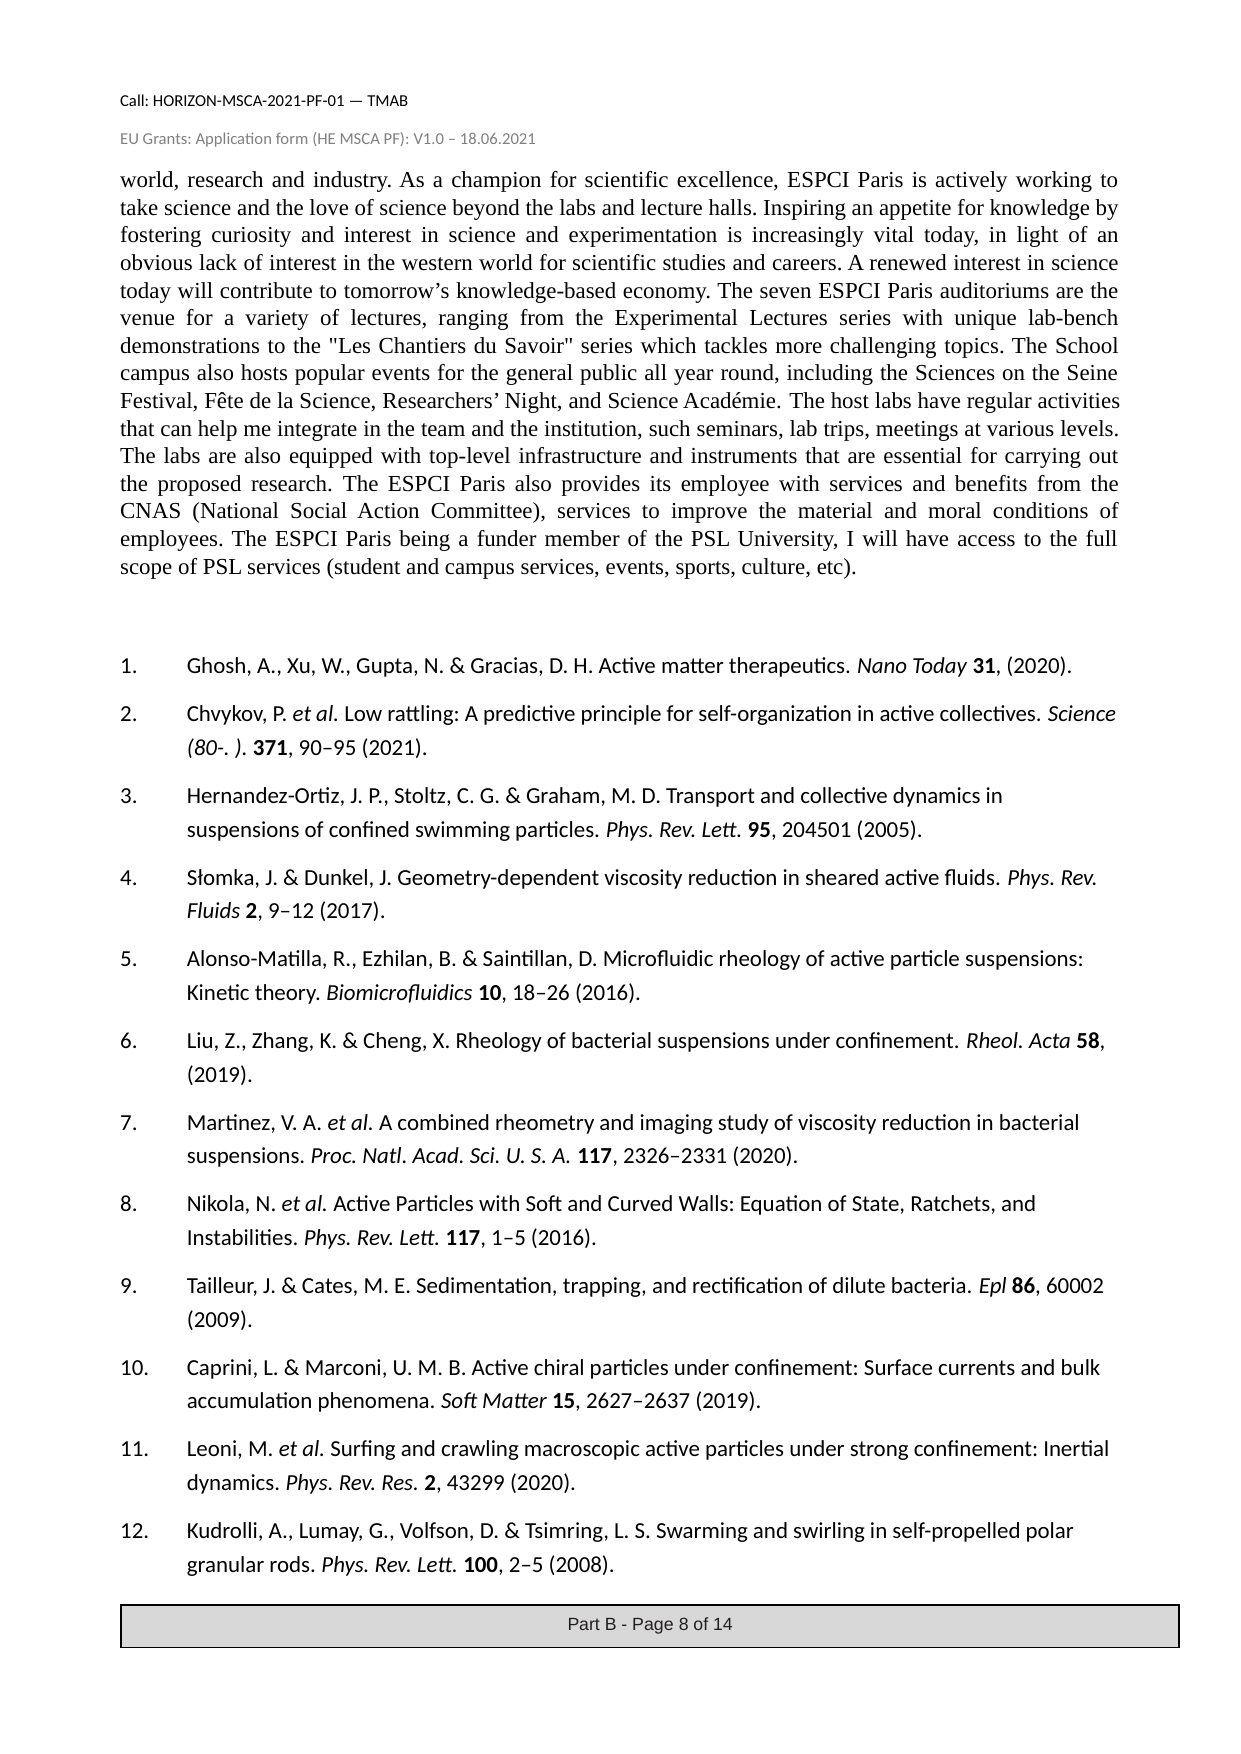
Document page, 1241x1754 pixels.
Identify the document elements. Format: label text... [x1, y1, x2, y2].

text 11. Leoni, M. et al. Surfing and crawling macroscopic active particles under strong confinement: Inertial dynamics. Phys. Rev. Res. 2, 43299 (2020). [120, 1434, 1121, 1496]
text 8. Nikola, N. et al. Active Particles with Soft and Curved Walls: Equation of State, Ratchets, and Instabilities. Phys. Rev. Lett. 117, 1–5 (2016). [120, 1189, 1121, 1251]
text 5. Alonso-Matilla, R., Ezhilan, B. & Saintillan, D. Microfluidic rheology of active particle suspensions: Kinetic theory. Biomicrofluidics 10, 18–26 (2016). [120, 944, 1121, 1006]
text world, research and industry. As a champion for scientific excellence, ESPCI Paris is actively working to take science and the love of science beyond the labs and lecture halls. Inspiring an appetite for knowledge by fostering curiosity and interest in science and experimentation is increasingly vital today, in light of an obvious lack of interest in the western world for scientific studies and careers. A renewed interest in science today will contribute to tomorrow’s knowledge-based economy. The seven ESPCI Paris auditoriums are the venue for a variety of lectures, ranging from the Experimental Lectures series with unique lab-bench demonstrations to the "Les Chantiers du Savoir" series which tackles more challenging topics. The School campus also hosts popular events for the general public all year round, including the Sciences on the Seine Festival, Fête de la Science, Researchers’ Night, and Science Académie. The host labs have regular activities that can help me integrate in the team and the institution, such seminars, lab trips, meetings at various levels. The labs are also equipped with top-level infrastructure and instruments that are essential for carrying out the proposed research. The ESPCI Paris also provides its employee with services and benefits from the CNAS (National Social Action Committee), services to improve the material and moral conditions of employees. The ESPCI Paris being a funder member of the PSL University, I will have access to the full scope of PSL services (student and campus services, events, sports, culture, etc). [120, 166, 1121, 579]
text 1. Ghosh, A., Xu, W., Gupta, N. & Gracias, D. H. Active matter therapeutics. Nano Today 31, (2020). [120, 651, 1121, 679]
text 3. Hernandez-Ortiz, J. P., Stoltz, C. G. & Graham, M. D. Transport and collective dynamics in suspensions of confined swimming particles. Phys. Rev. Lett. 95, 204501 (2005). [120, 781, 1121, 843]
text 7. Martinez, V. A. et al. A combined rheometry and imaging study of viscosity reduction in bacterial suspensions. Proc. Natl. Acad. Sci. U. S. A. 117, 2326–2331 (2020). [120, 1108, 1121, 1169]
text 2. Chvykov, P. et al. Low rattling: A predictive principle for self-organization in active collectives. Science (80-. ). 371, 90–95 (2021). [120, 699, 1121, 761]
text 6. Liu, Z., Zhang, K. & Cheng, X. Rheology of bacterial suspensions under confinement. Rheol. Acta 58, (2019). [120, 1026, 1121, 1088]
text 12. Kudrolli, A., Lumay, G., Volfson, D. & Tsimring, L. S. Swarming and swirling in self-propelled polar granular rods. Phys. Rev. Lett. 100, 2–5 (2008). [120, 1516, 1121, 1578]
text 9. Tailleur, J. & Cates, M. E. Sedimentation, trapping, and rectification of dilute bacteria. Epl 86, 60002 (2009). [120, 1271, 1121, 1333]
text 4. Słomka, J. & Dunkel, J. Geometry-dependent viscosity reduction in sheared active fluids. Phys. Rev. Fluids 2, 9–12 (2017). [120, 863, 1121, 924]
text 10. Caprini, L. & Marconi, U. M. B. Active chiral particles under confinement: Surface currents and bulk accumulation phenomena. Soft Matter 15, 2627–2637 (2019). [120, 1353, 1121, 1414]
